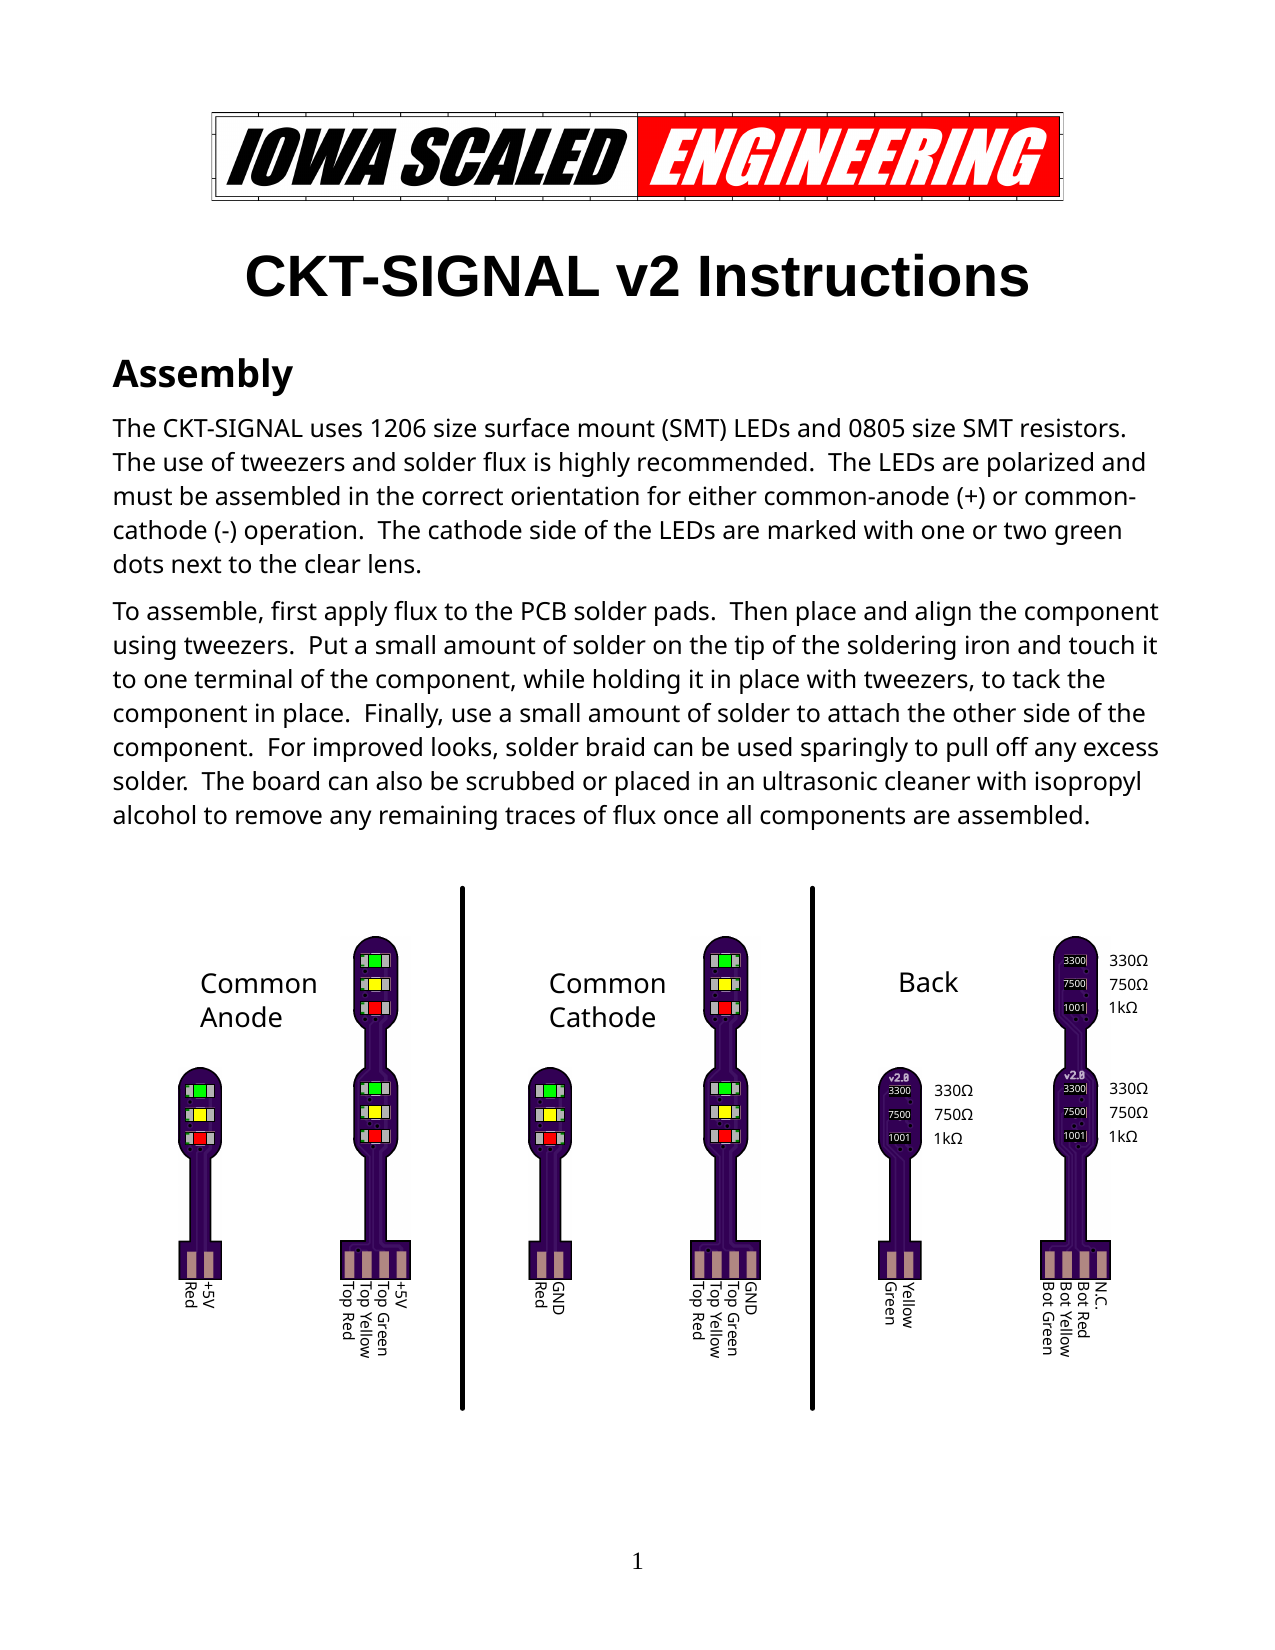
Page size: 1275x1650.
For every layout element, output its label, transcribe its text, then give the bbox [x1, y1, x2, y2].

text The CKT-SIGNAL uses 1206 size surface mount (SMT) LEDs and 0805 size SMT resistors. The use of tweezers and solder flux is highly recommended. The LEDs are polarized and must be assembled in the correct orientation for either common-anode (+) or common-cathode (-) operation. The cathode side of the LEDs are marked with one or two green dots next to the clear lens. [112, 411, 1162, 581]
subtitle Assembly [112, 347, 1162, 398]
picture [211, 112, 1064, 201]
title CKT-SIGNAL v2 Instructions [112, 242, 1162, 309]
text To assemble, first apply flux to the PCB solder pads. Then place and align the component using tweezers. Put a small amount of solder on the tip of the soldering iron and touch it to one terminal of the component, while holding it in place with tweezers, to tack the component in place. Finally, use a small amount of solder to attach the other side of the component. For improved looks, solder braid can be used sparingly to pull off any excess solder. The board can also be scrubbed or placed in an ultrasonic cleaner with isopropyl alcohol to remove any remaining traces of flux once all components are assembled. [112, 594, 1162, 832]
